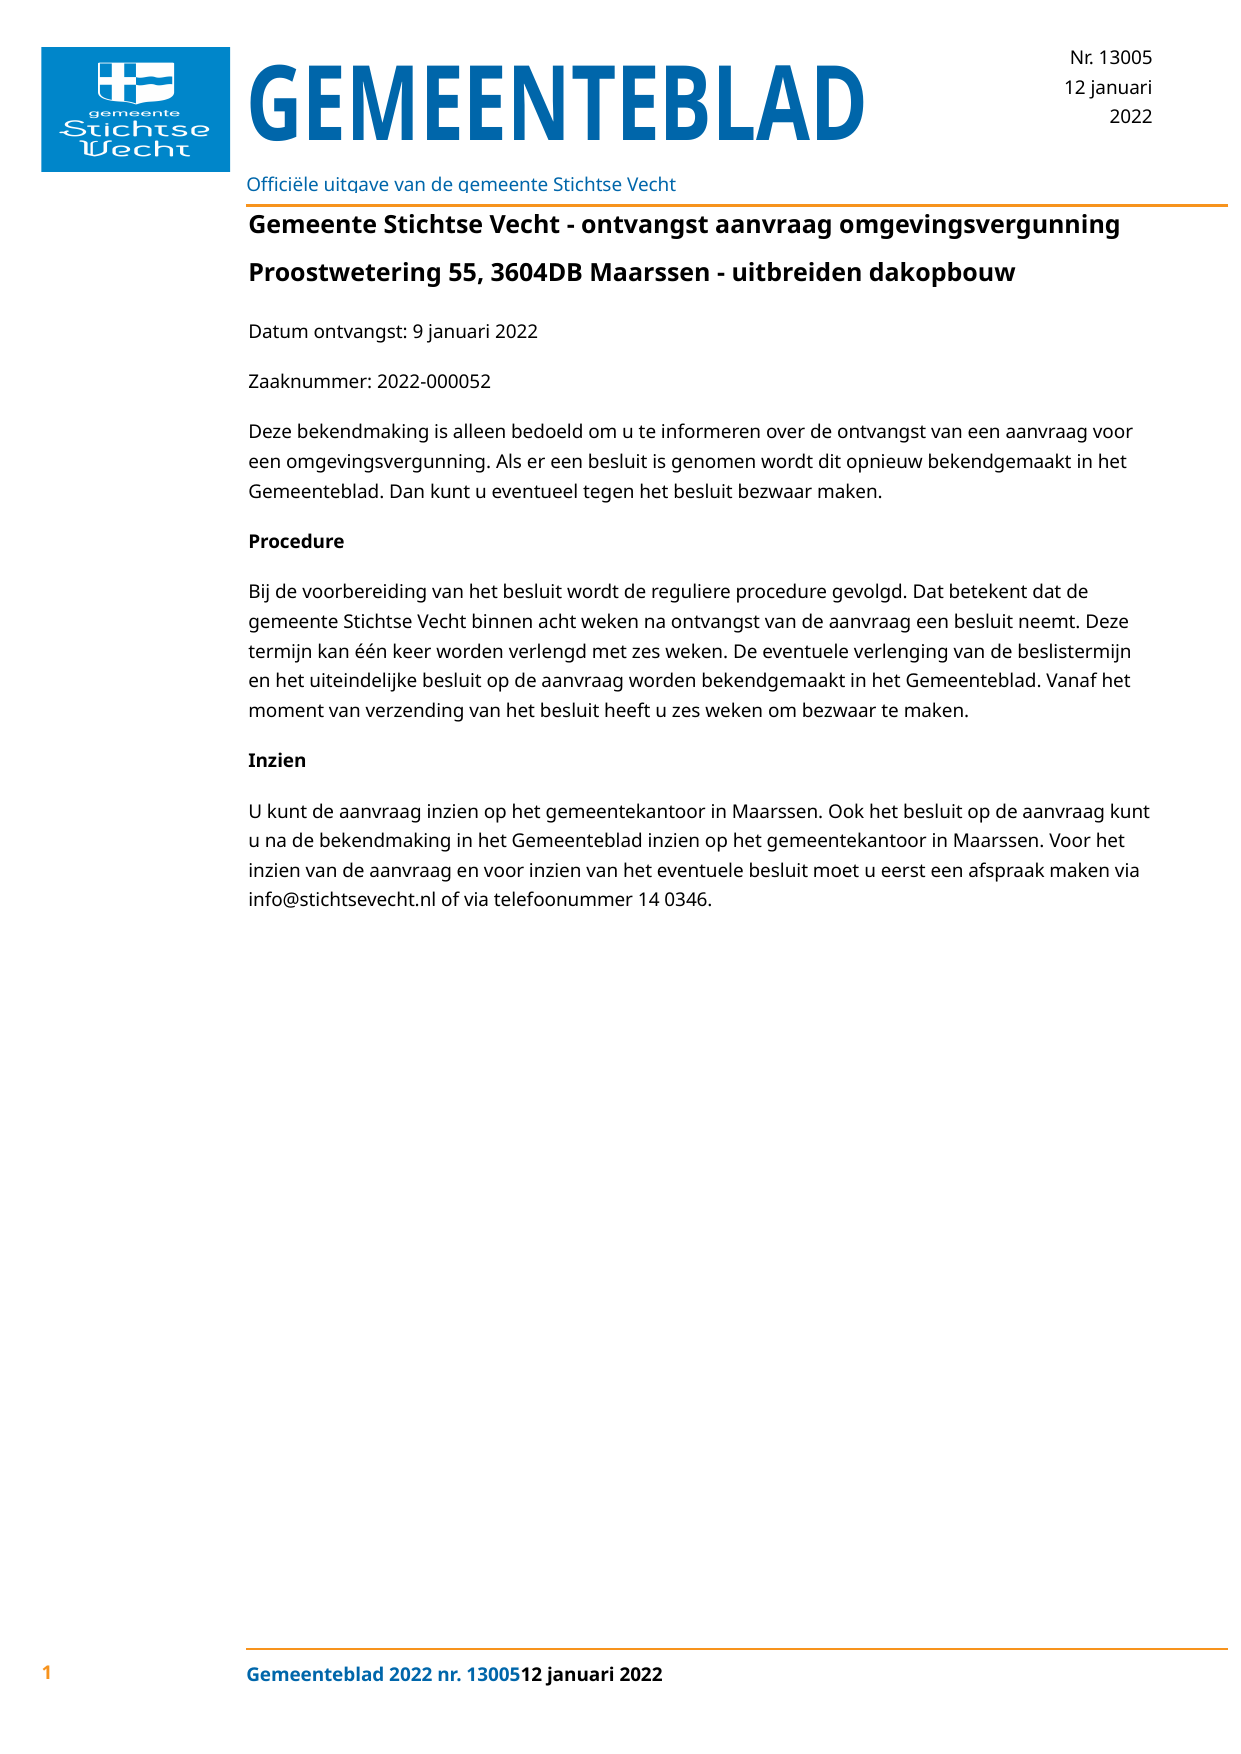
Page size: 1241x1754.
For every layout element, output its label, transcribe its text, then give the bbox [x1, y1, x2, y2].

text Gemeente Stichtse Vecht - ontvangst aanvraag omgevingsvergunning Proostwetering 55, 3604DB Maarssen - uitbreiden dakopbouw [248, 207, 1152, 288]
picture [137, 63, 174, 103]
text Deze bekendmaking is alleen bedoeld om u te informeren over de ontvangst van een aanvraag voor een omgevingsvergunning. Als er een besluit is genomen wordt dit opnieuw bekendgemaakt in het Gemeenteblad. Dan kunt u eventueel tegen het besluit bezwaar maken. [248, 419, 1152, 504]
text Datum ontvangst: 9 januari 2022 [248, 318, 1152, 344]
text Procedure [248, 528, 1152, 554]
text Zaaknummer: 2022-000052 [248, 368, 1152, 394]
picture [99, 63, 135, 101]
text Inzien [248, 747, 1152, 773]
text U kunt de aanvraag inzien op het gemeentekantoor in Maarssen. Ook het besluit op de aanvraag kunt u na de bekendmaking in het Gemeenteblad inzien op het gemeentekantoor in Maarssen. Voor het inzien van de aanvraag en voor inzien van het eventuele besluit moet u eerst een afspraak maken via info@stichtsevecht.nl of via telefoonummer 14 0346. [248, 798, 1152, 912]
text Bij de voorbereiding van het besluit wordt de reguliere procedure gevolgd. Dat betekent dat de gemeente Stichtse Vecht binnen acht weken na ontvangst van de aanvraag een besluit neemt. Deze termijn kan één keer worden verlengd met zes weken. De eventuele verlenging van de beslistermijn en het uiteindelijke besluit op de aanvraag worden bekendgemaakt in het Gemeenteblad. Vanaf het moment van verzending van het besluit heeft u zes weken om bezwaar te maken. [248, 579, 1152, 723]
